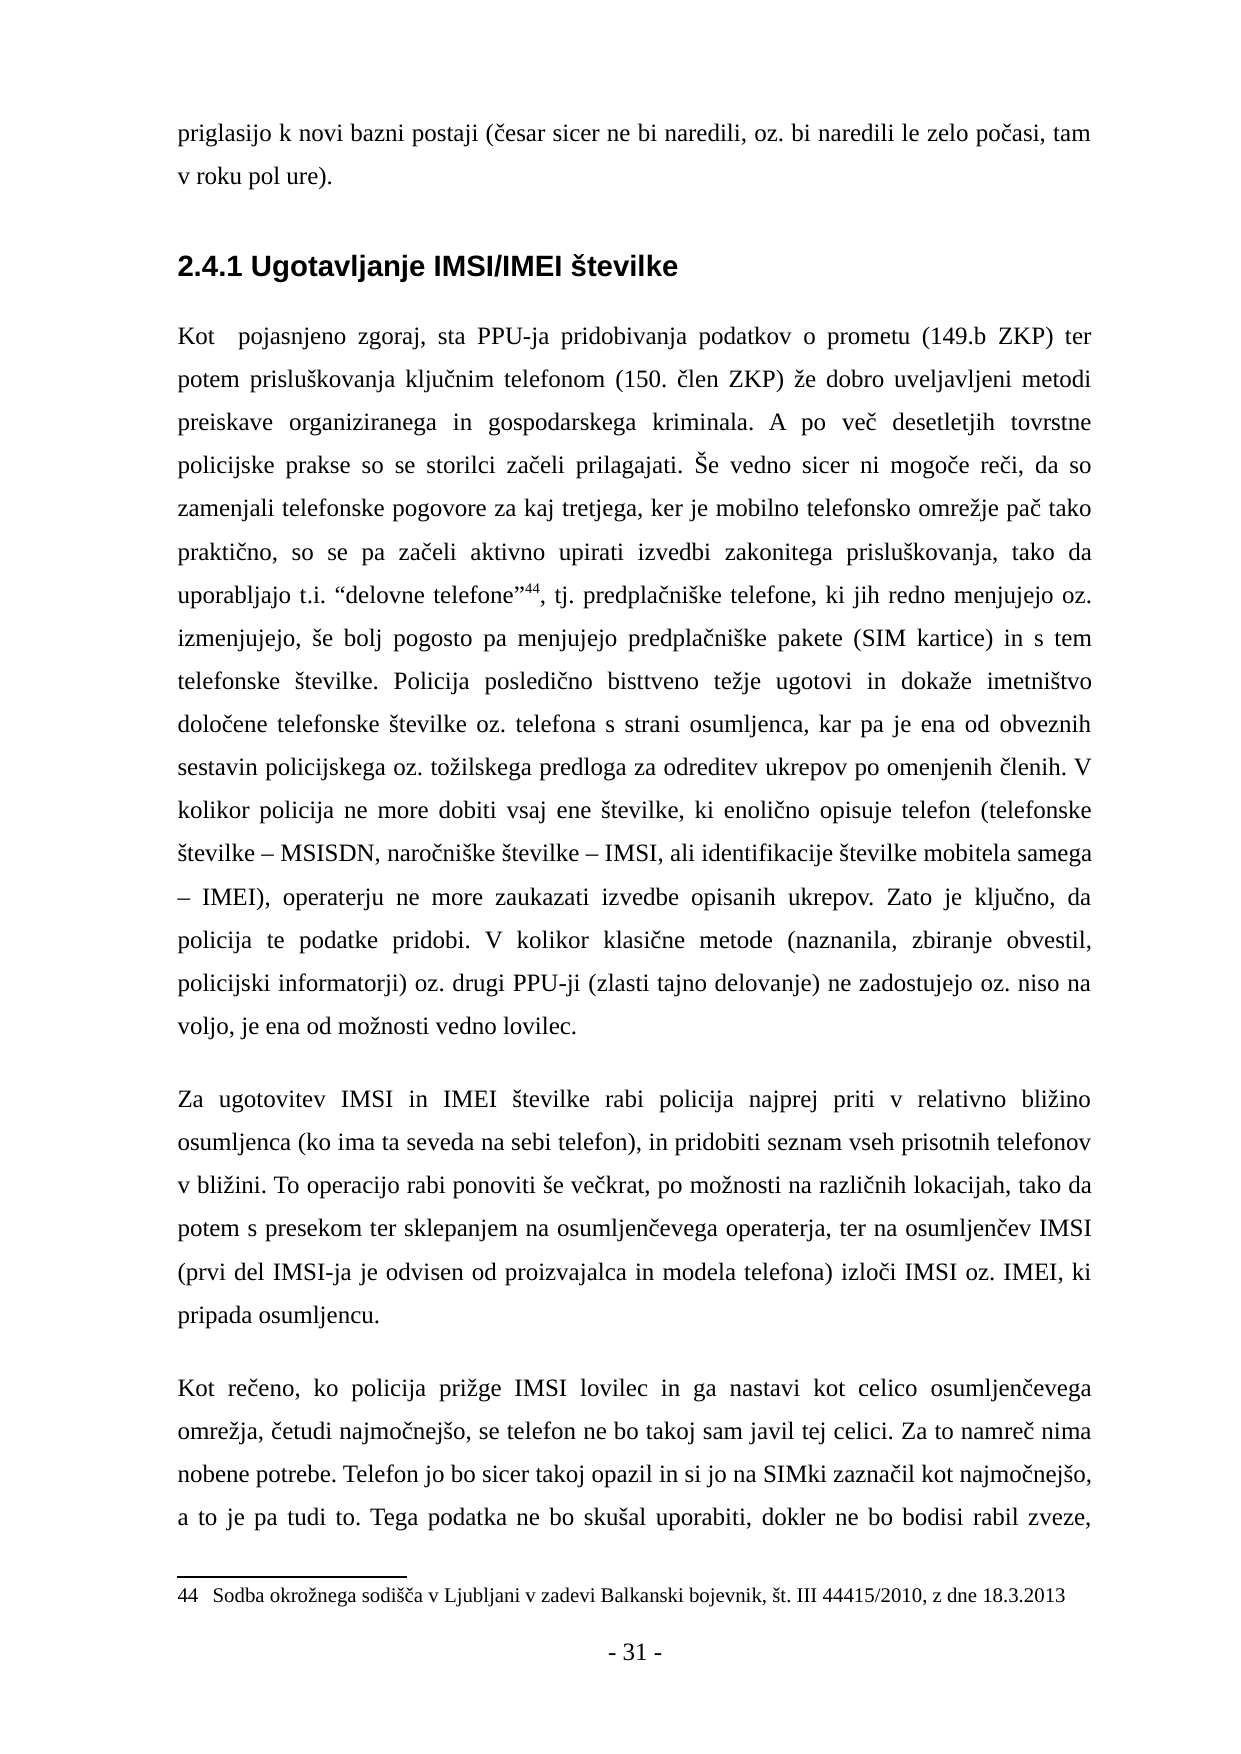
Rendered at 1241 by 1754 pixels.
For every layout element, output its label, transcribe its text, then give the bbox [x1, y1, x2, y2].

text priglasijo k novi bazni postaji (česar sicer ne bi naredili, oz. bi naredili le zelo počasi, tam v roku pol ure). [177, 118, 1093, 190]
text Kot pojasnjeno zgoraj, sta PPU-ja pridobivanja podatkov o prometu (149.b ZKP) ter potem prisluškovanja ključnim telefonom (150. člen ZKP) že dobro uveljavljeni metodi preiskave organiziranega in gospodarskega kriminala. A po več desetletjih tovrstne policijske prakse so se storilci začeli prilagajati. Še vedno sicer ni mogoče reči, da so zamenjali telefonske pogovore za kaj tretjega, ker je mobilno telefonsko omrežje pač tako praktično, so se pa začeli aktivno upirati izvedbi zakonitega prisluškovanja, tako da uporabljajo t.i. “delovne telefone”, tj. predplačniške telefone, ki jih redno menjujejo oz. izmenjujejo, še bolj pogosto pa menjujejo predplačniške pakete (SIM kartice) in s tem telefonske številke. Policija posledično bisttveno težje ugotovi in dokaže imetništvo določene telefonske številke oz. telefona s strani osumljenca, kar pa je ena od obveznih sestavin policijskega oz. tožilskega predloga za odreditev ukrepov po omenjenih členih. V kolikor policija ne more dobiti vsaj ene številke, ki enolično opisuje telefon (telefonske številke – MSISDN, naročniške številke – IMSI, ali identifikacije številke mobitela samega – IMEI), operaterju ne more zaukazati izvedbe opisanih ukrepov. Zato je ključno, da policija te podatke pridobi. V kolikor klasične metode (naznanila, zbiranje obvestil, policijski informatorji) oz. drugi PPU-ji (zlasti tajno delovanje) ne zadostujejo oz. niso na voljo, je ena od možnosti vedno lovilec. [177, 321, 1093, 1040]
text Sodba okrožnega sodišča v Ljubljani v zadevi Balkanski bojevnik, št. III 44415/2010, z dne 18.3.2013 [177, 1583, 1093, 1607]
text Kot rečeno, ko policija prižge IMSI lovilec in ga nastavi kot celico osumljenčevega omrežja, četudi najmočnejšo, se telefon ne bo takoj sam javil tej celici. Za to namreč nima nobene potrebe. Telefon jo bo sicer takoj opazil in si jo na SIMki zaznačil kot najmočnejšo, a to je pa tudi to. Tega podatka ne bo skušal uporabiti, dokler ne bo bodisi rabil zveze, [177, 1373, 1093, 1531]
subtitle 2.4.1 Ugotavljanje IMSI/IMEI številke [177, 249, 1093, 283]
text Za ugotovitev IMSI in IMEI številke rabi policija najprej priti v relativno bližino osumljenca (ko ima ta seveda na sebi telefon), in pridobiti seznam vseh prisotnih telefonov v bližini. To operacijo rabi ponoviti še večkrat, po možnosti na različnih lokacijah, tako da potem s presekom ter sklepanjem na osumljenčevega operaterja, ter na osumljenčev IMSI (prvi del IMSI-ja je odvisen od proizvajalca in modela telefona) izloči IMSI oz. IMEI, ki pripada osumljencu. [177, 1084, 1093, 1328]
